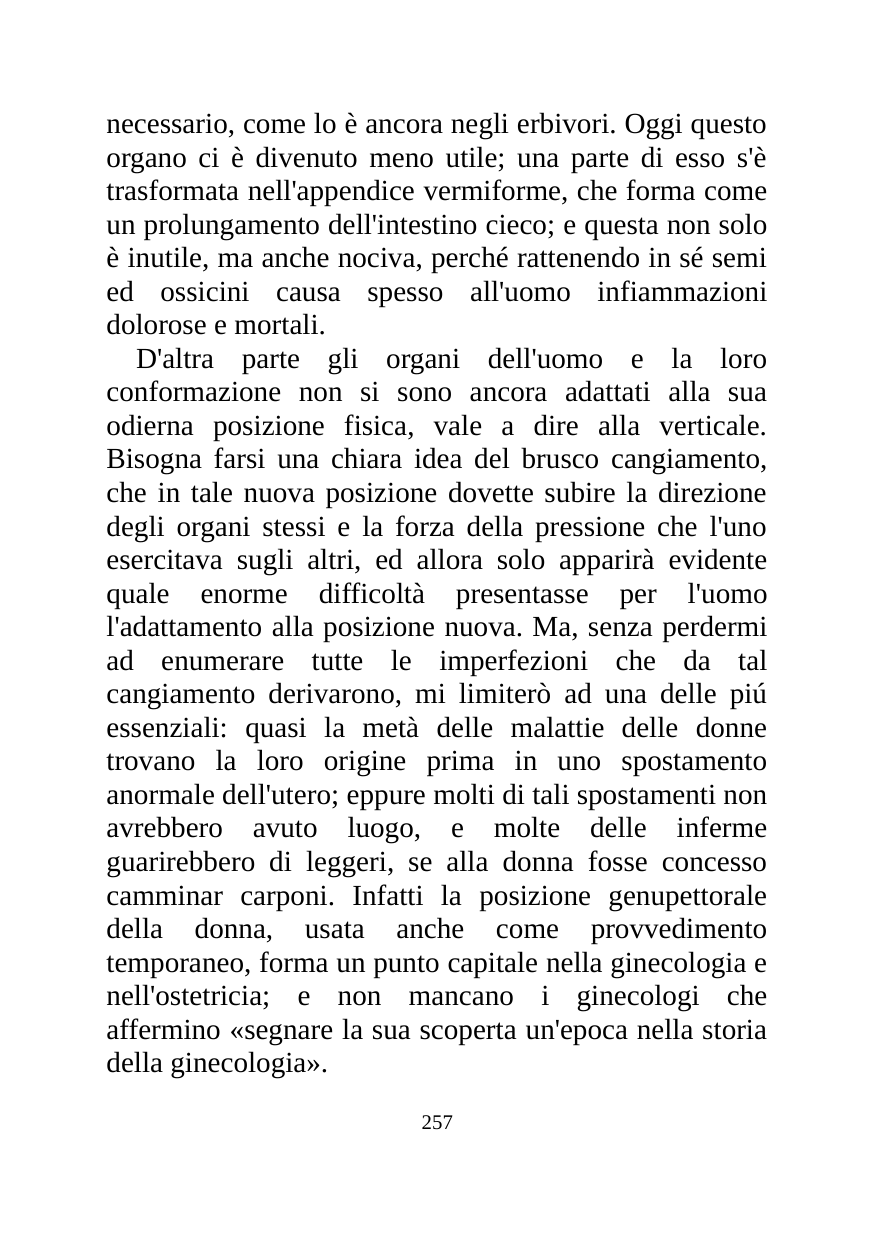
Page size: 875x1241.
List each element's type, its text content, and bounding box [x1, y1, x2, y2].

text D'altra parte gli organi dell'uomo e la loro conformazione non si sono ancora adattati alla sua odierna posizione fisica, vale a dire alla verticale. Bisogna farsi una chiara idea del brusco cangiamento, che in tale nuova posizione dovette subire la direzione degli organi stessi e la forza della pressione che l'uno esercitava sugli altri, ed allora solo apparirà evidente quale enorme difficoltà presentasse per l'uomo l'adattamento alla posizione nuova. Ma, senza perdermi ad enumerare tutte le imperfezioni che da tal cangiamento derivarono, mi limiterò ad una delle piú essenziali: quasi la metà delle malattie delle donne trovano la loro origine prima in uno spostamento anormale dell'utero; eppure molti di tali spostamenti non avrebbero avuto luogo, e molte delle inferme guarirebbero di leggeri, se alla donna fosse concesso camminar carponi. Infatti la posizione genupettorale della donna, usata anche come provvedimento temporaneo, forma un punto capitale nella ginecologia e nell'ostetricia; e non mancano i ginecologi che affermino «segnare la sua scoperta un'epoca nella storia della ginecologia». [106, 341, 768, 1079]
text necessario, come lo è ancora negli erbivori. Oggi questo organo ci è divenuto meno utile; una parte di esso s'è trasformata nell'appendice vermiforme, che forma come un prolungamento dell'intestino cieco; e questa non solo è inutile, ma anche nociva, perché rattenendo in sé semi ed ossicini causa spesso all'uomo infiammazioni dolorose e mortali. [106, 106, 768, 341]
